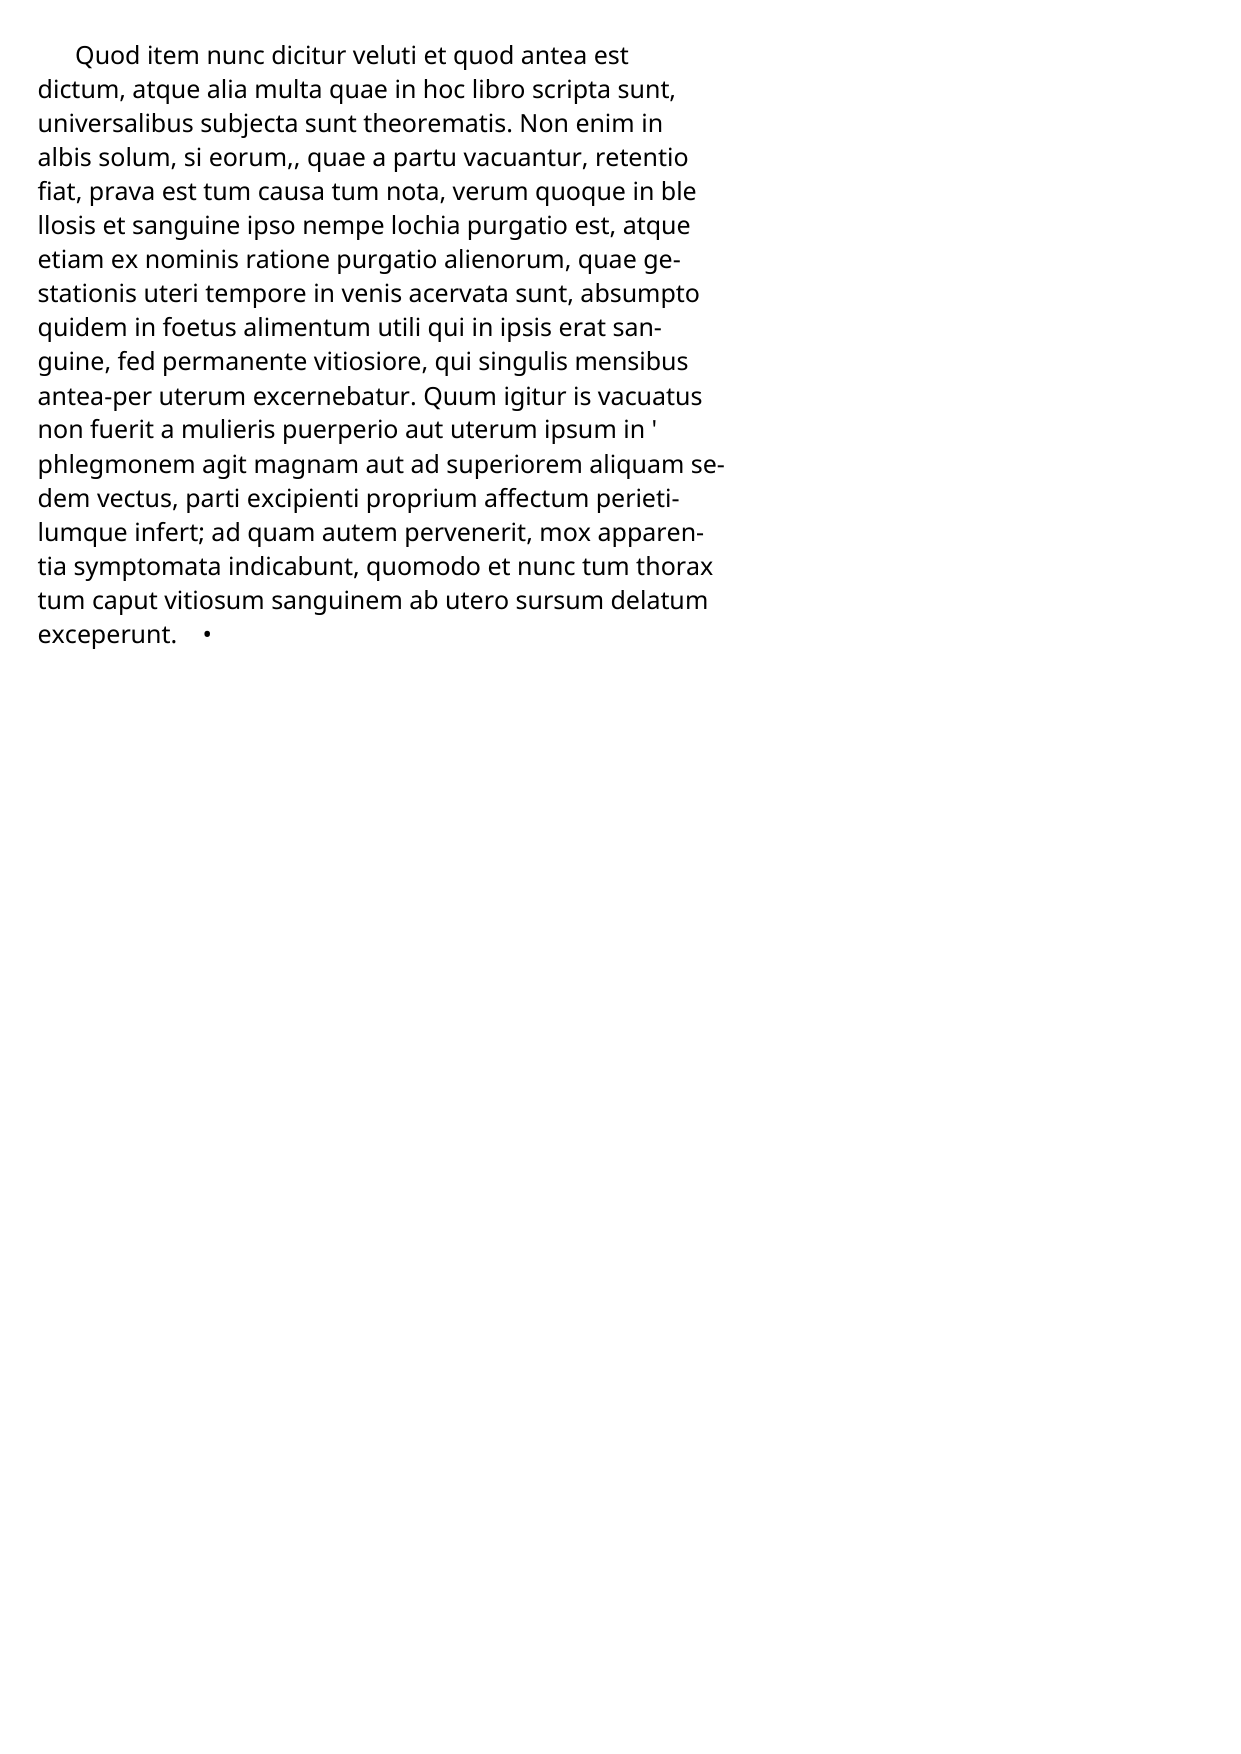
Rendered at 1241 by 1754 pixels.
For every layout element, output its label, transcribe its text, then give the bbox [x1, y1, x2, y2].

text Quod item nunc dicitur veluti et quod antea est dictum, atque alia multa quae in hoc libro scripta sunt, universalibus subjecta sunt theorematis. Non enim in albis solum, si eorum,, quae a partu vacuantur, retentio fiat, prava est tum causa tum nota, verum quoque in ble llosis et sanguine ipso nempe lochia purgatio est, atque etiam ex nominis ratione purgatio alienorum, quae ge- stationis uteri tempore in venis acervata sunt, absumpto quidem in foetus alimentum utili qui in ipsis erat san- guine, fed permanente vitiosiore, qui singulis mensibus antea-per uterum excernebatur. Quum igitur is vacuatus non fuerit a mulieris puerperio aut uterum ipsum in ' phlegmonem agit magnam aut ad superiorem aliquam se- dem vectus, parti excipienti proprium affectum perieti- lumque infert; ad quam autem pervenerit, mox apparen- tia symptomata indicabunt, quomodo et nunc tum thorax tum caput vitiosum sanguinem ab utero sursum delatum exceperunt. • [37, 37, 1203, 651]
